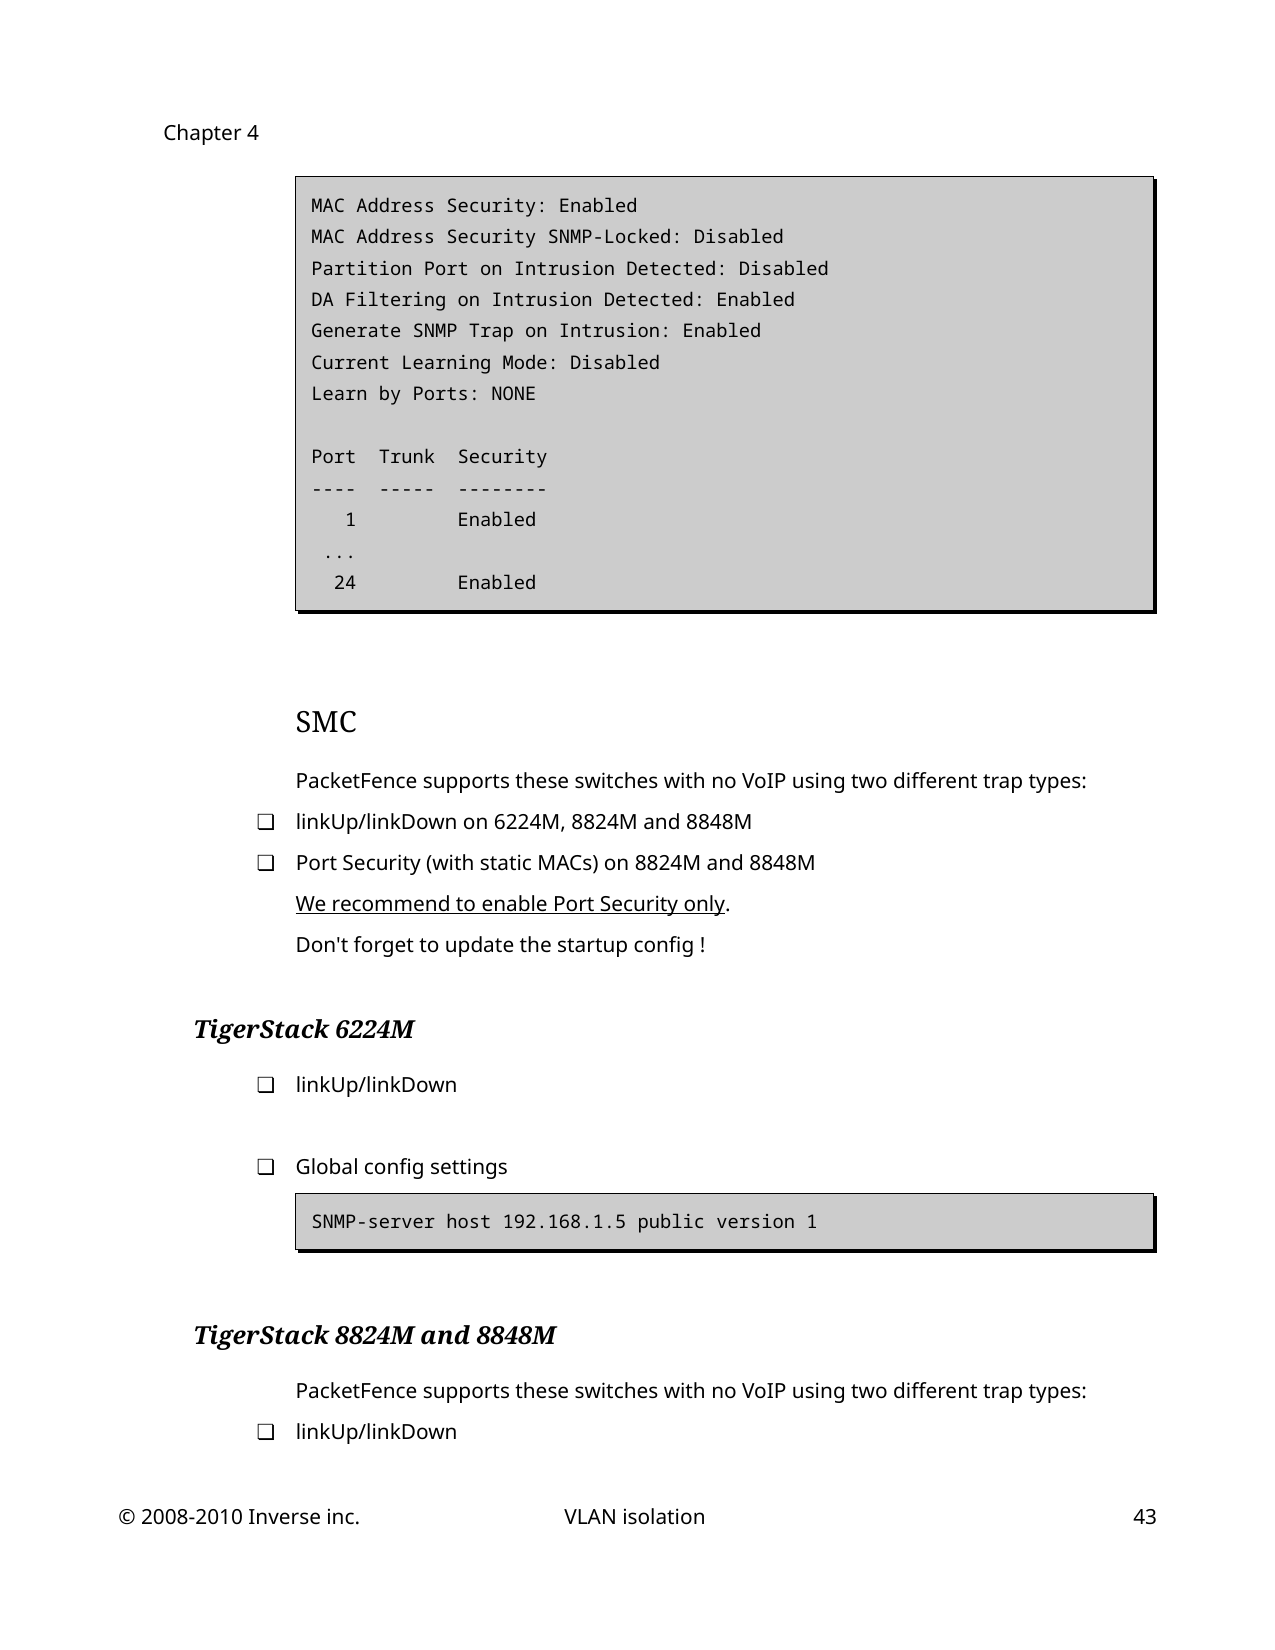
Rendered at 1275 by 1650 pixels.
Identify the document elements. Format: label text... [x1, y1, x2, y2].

text Don't forget to update the startup config ! [295, 930, 1157, 958]
text MAC Address Security SNMP-Locked: Disabled [296, 207, 1153, 239]
text Learn by Ports: NONE [296, 365, 1153, 396]
text PacketFence supports these switches with no VoIP using two different trap types: [295, 1376, 1157, 1404]
subtitle TigerStack 6224M [156, 1012, 1157, 1045]
text 1 Enabled [296, 491, 1153, 522]
text ---- ----- -------- [296, 459, 1153, 491]
text Generate SNMP Trap on Intrusion: Enabled [296, 302, 1153, 333]
text We recommend to enable Port Security only. [295, 889, 1157, 917]
list ❏ Global config settings [256, 1152, 1157, 1180]
text PacketFence supports these switches with no VoIP using two different trap types: [295, 766, 1157, 794]
list ❏ linkUp/linkDown [256, 1417, 1157, 1445]
list ❏ linkUp/linkDown [256, 1070, 1157, 1098]
text 24 Enabled [296, 553, 1153, 610]
list ❏ Port Security (with static MACs) on 8824M and 8848M [256, 848, 1157, 876]
list ❏ linkUp/linkDown on 6224M, 8824M and 8848M [256, 807, 1157, 835]
text Current Learning Mode: Disabled [296, 333, 1153, 365]
text MAC Address Security: Enabled [296, 177, 1153, 207]
text DA Filtering on Intrusion Detected: Enabled [296, 270, 1153, 302]
text Port Trunk Security [296, 428, 1153, 459]
subtitle SMC [295, 701, 1157, 741]
text SNMP-server host 192.168.1.5 public version 1 [296, 1194, 1153, 1249]
subtitle TigerStack 8824M and 8848M [156, 1317, 1157, 1351]
text Partition Port on Intrusion Detected: Disabled [296, 239, 1153, 270]
text ... [296, 522, 1153, 553]
